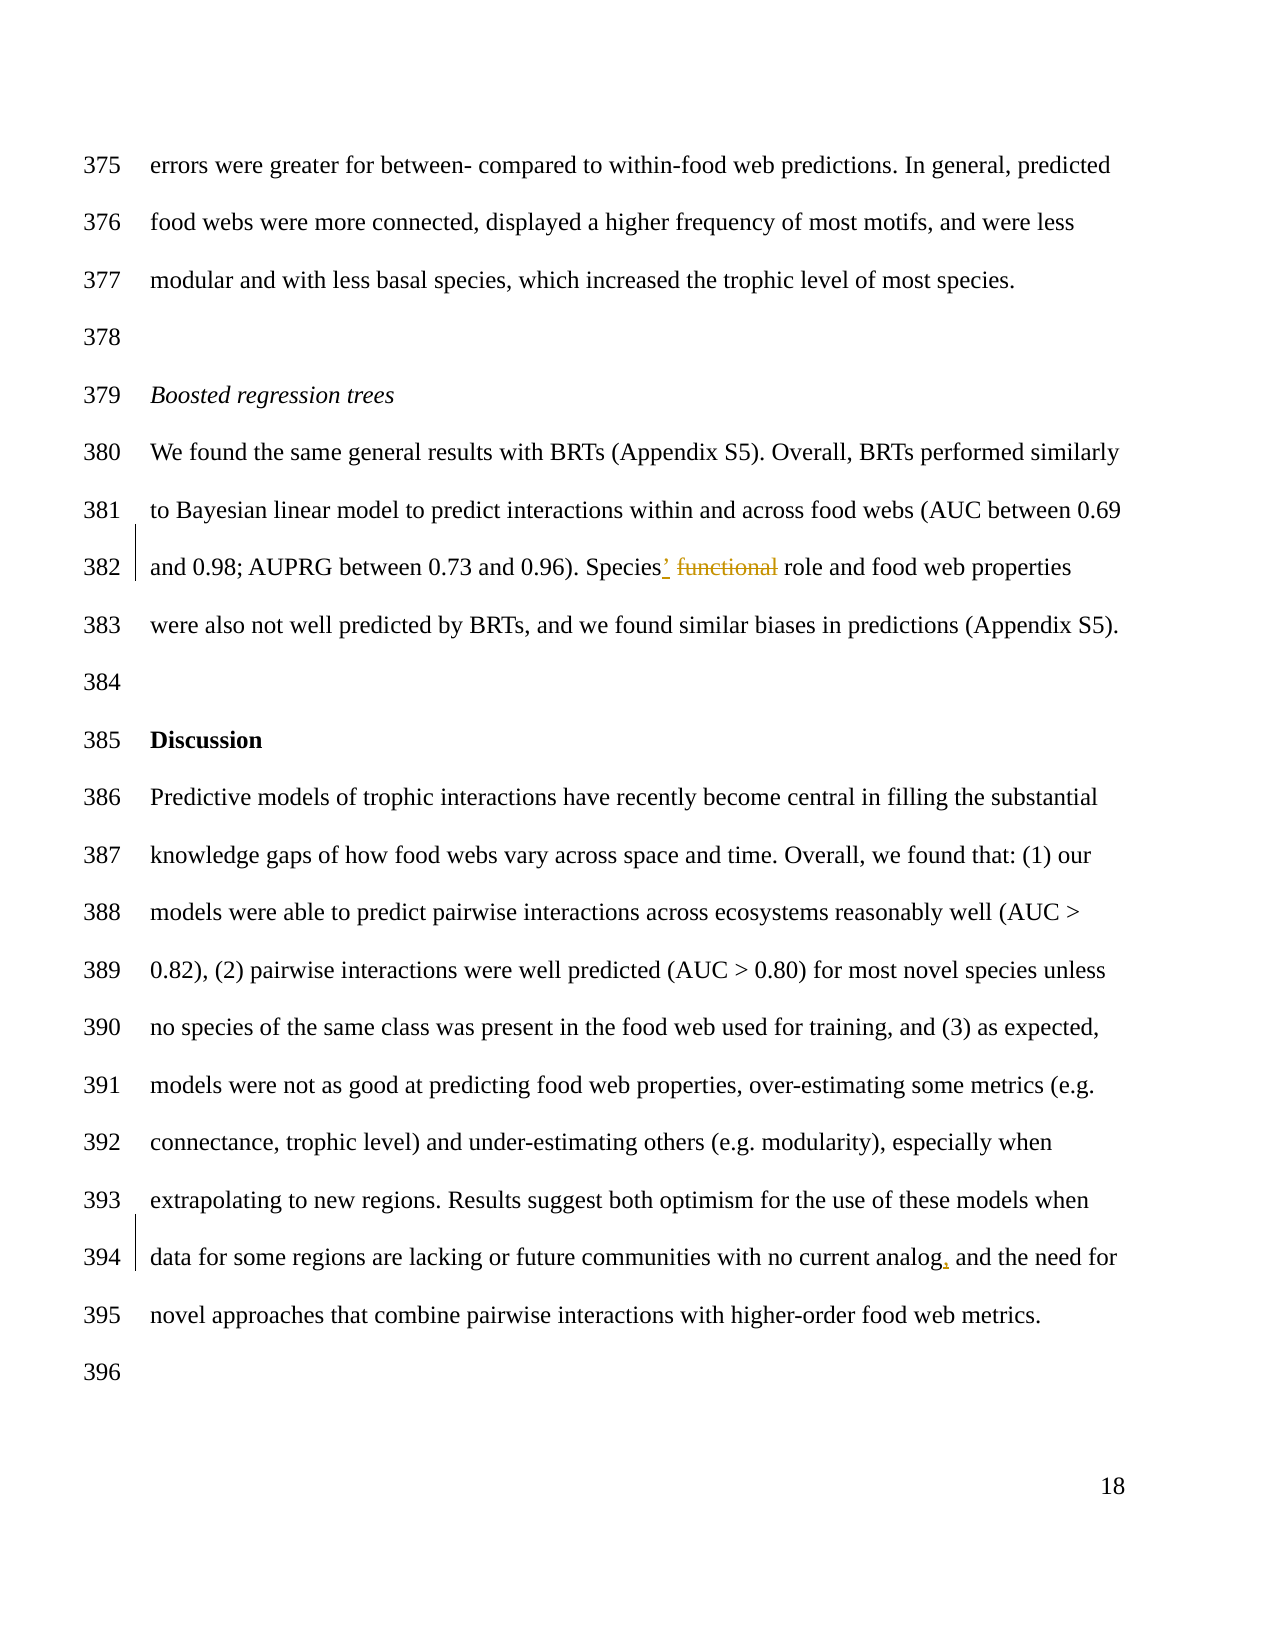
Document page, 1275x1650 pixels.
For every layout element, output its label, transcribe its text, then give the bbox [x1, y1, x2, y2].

text We found the same general results with BRTs (Appendix S5). Overall, BRTs performed similarly to Bayesian linear model to predict interactions within and across food webs (AUC between 0.69 and 0.98; AUPRG between 0.73 and 0.96). Species’ role and food web properties were also not well predicted by BRTs, and we found similar biases in predictions (Appendix S5). [150, 437, 1125, 639]
text Discussion [150, 725, 1125, 754]
text Boosted regression trees [150, 380, 1125, 409]
text errors were greater for between- compared to within-food web predictions. In general, predicted food webs were more connected, displayed a higher frequency of most motifs, and were less modular and with less basal species, which increased the trophic level of most species. [150, 150, 1125, 294]
text Predictive models of trophic interactions have recently become central in filling the substantial knowledge gaps of how food webs vary across space and time. Overall, we found that: (1) our models were able to predict pairwise interactions across ecosystems reasonably well (AUC > 0.82), (2) pairwise interactions were well predicted (AUC > 0.80) for most novel species unless no species of the same class was present in the food web used for training, and (3) as expected, models were not as good at predicting food web properties, over-estimating some metrics (e.g. connectance, trophic level) and under-estimating others (e.g. modularity), especially when extrapolating to new regions. Results suggest both optimism for the use of these models when data for some regions are lacking or future communities with no current analog, and the need for novel approaches that combine pairwise interactions with higher-order food web metrics. [150, 782, 1125, 1329]
